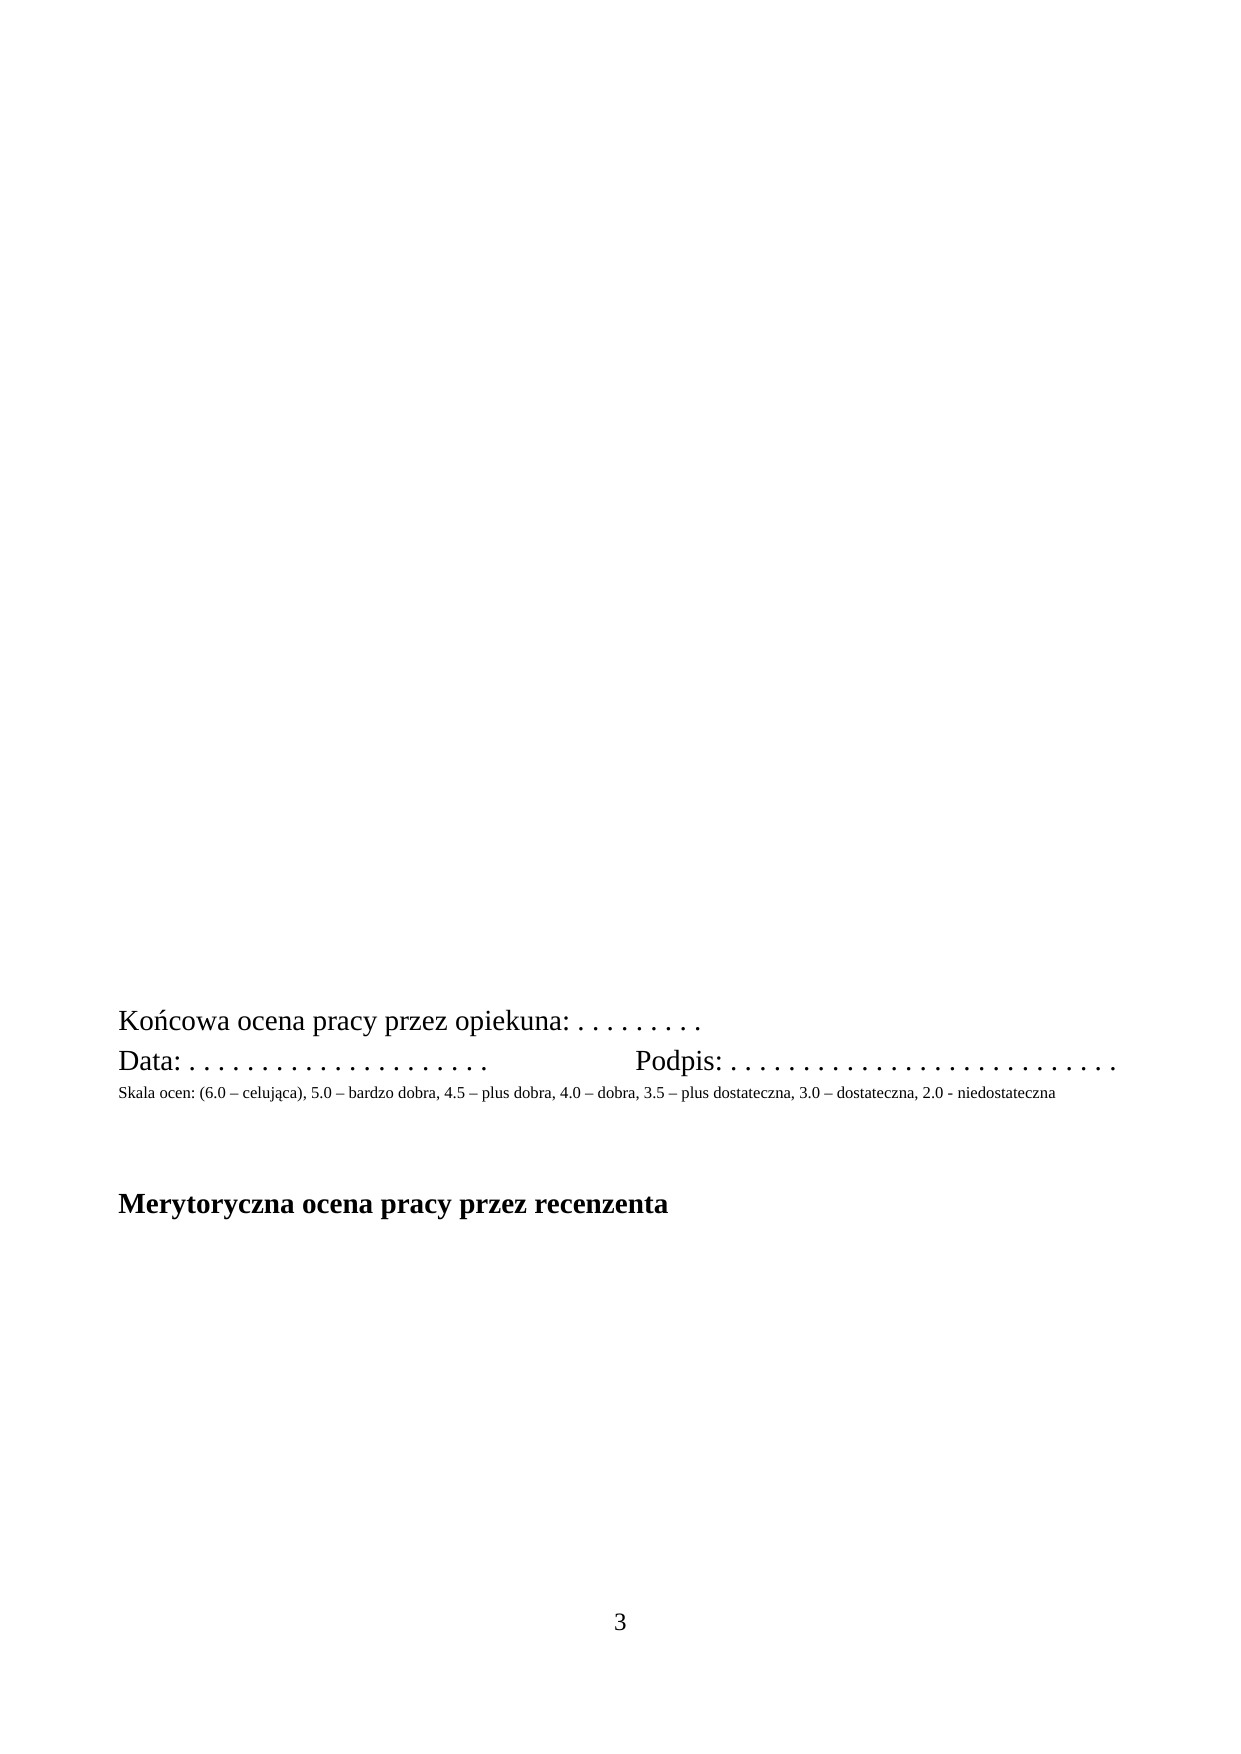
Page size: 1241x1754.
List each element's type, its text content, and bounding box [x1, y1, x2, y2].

text Data: . . . . . . . . . . . . . . . . . . . . . Podpis: . . . . . . . . . . . . . . . . . . . . . . . . . . . [118, 1043, 1122, 1076]
text Merytoryczna ocena pracy przez recenzenta [118, 1186, 1122, 1220]
text Skala ocen: (6.0 – celująca), 5.0 – bardzo dobra, 4.5 – plus dobra, 4.0 – dobra, 3.5 – plus dostateczna, 3.0 – dostateczna, 2.0 - niedostateczna [118, 1083, 1122, 1102]
text Końcowa ocena pracy przez opiekuna: . . . . . . . . . [118, 1003, 1122, 1036]
